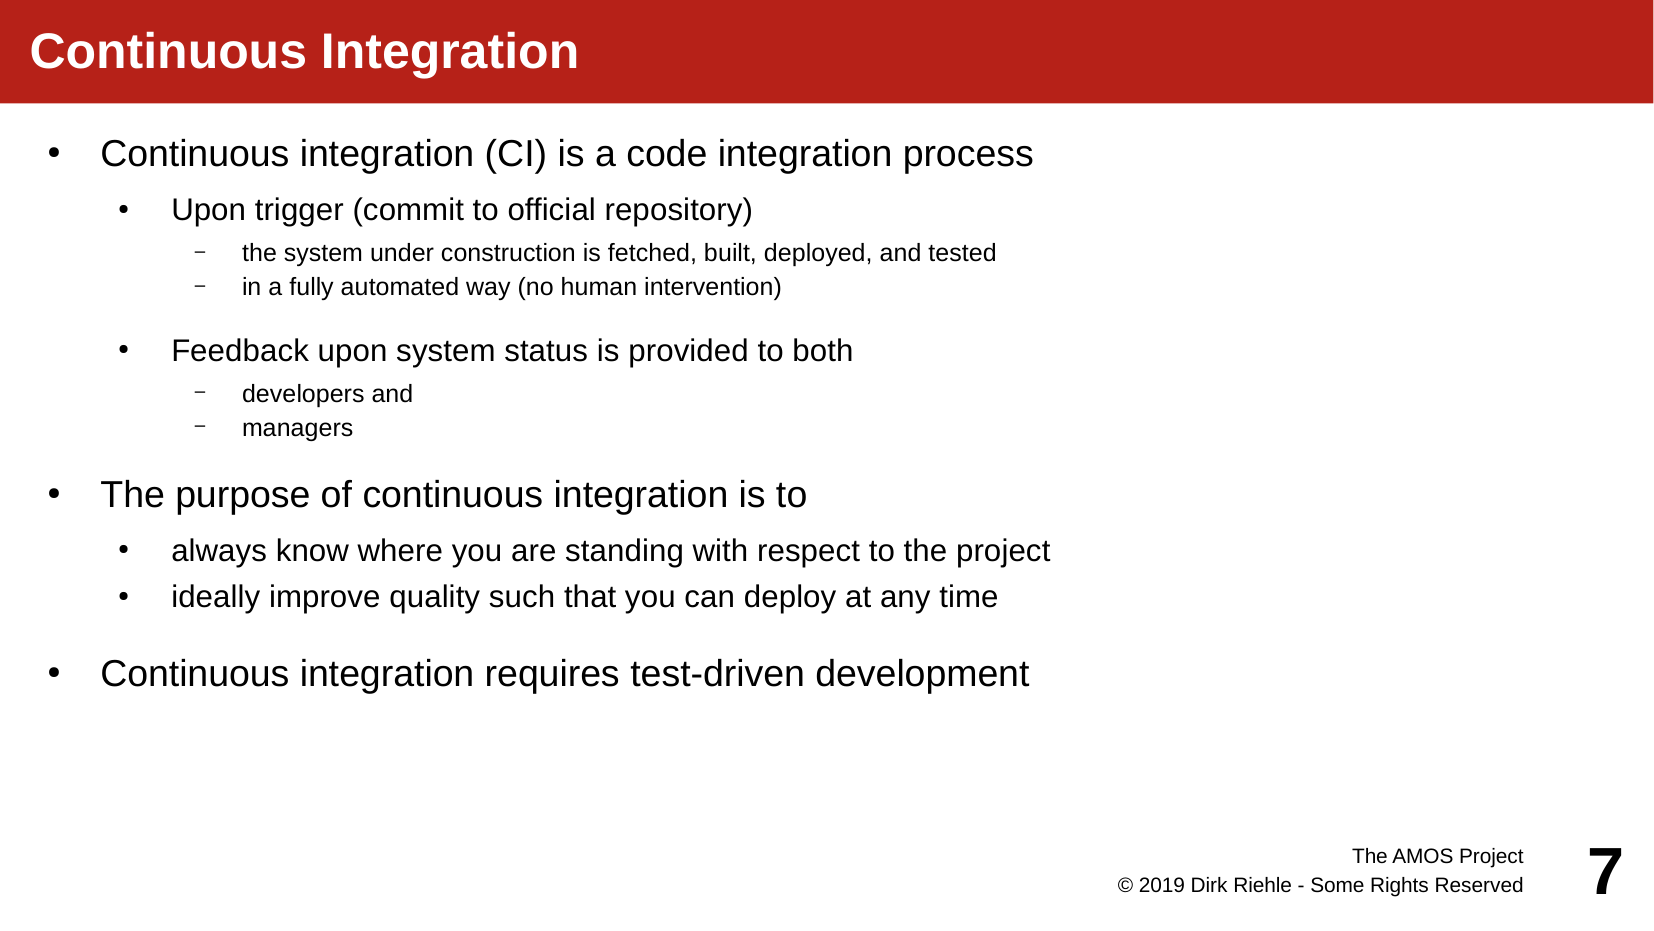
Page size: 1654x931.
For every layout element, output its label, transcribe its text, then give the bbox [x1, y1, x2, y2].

title Continuous Integration [0, 0, 1654, 104]
list Continuous integration (CI) is a code integration process Upon trigger (commit to official repository) the system under construction is fetched, built, deployed, and tested in a fully automated way (no human intervention) Feedback upon system status is provided to both developers and managers The purpose of continuous integration is to always know where you are standing with respect to the project ideally improve quality such that you can deploy at any time Continuous integration requires test-driven development [29, 132, 1625, 798]
